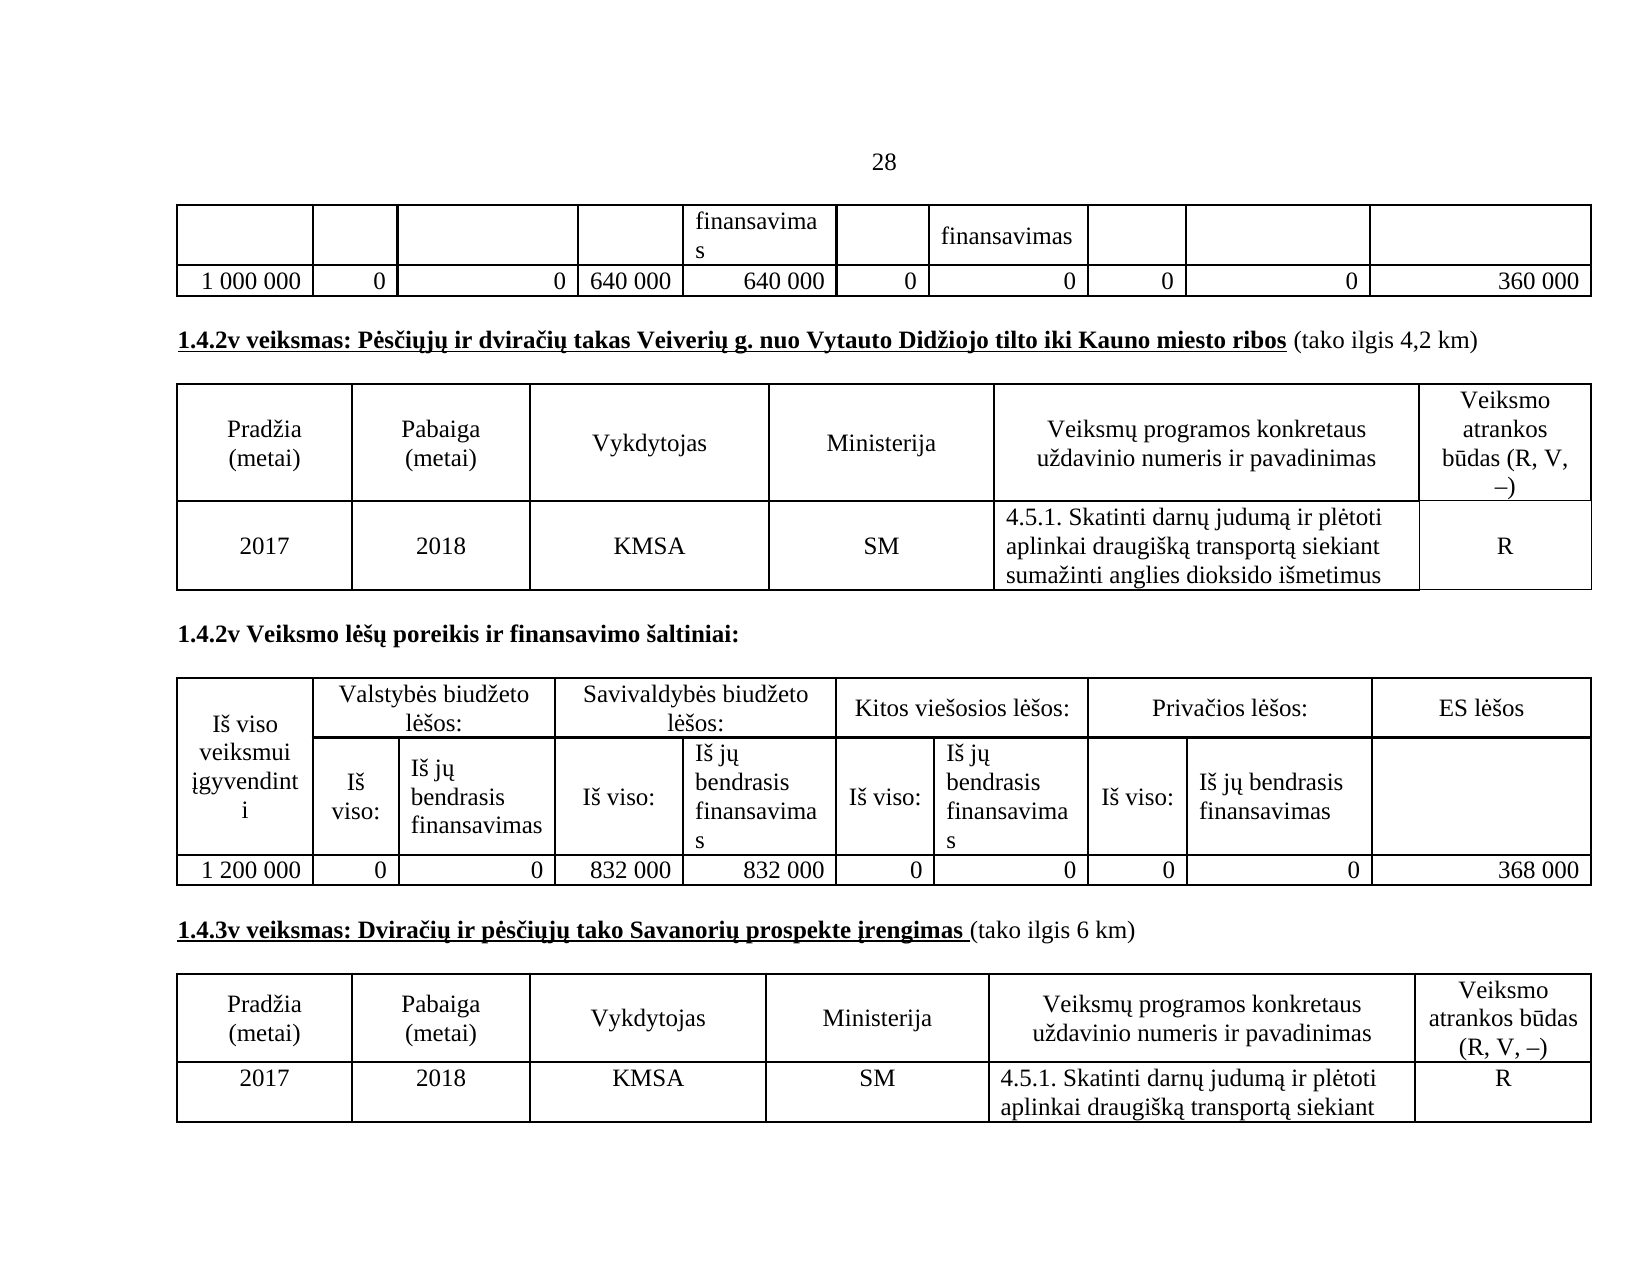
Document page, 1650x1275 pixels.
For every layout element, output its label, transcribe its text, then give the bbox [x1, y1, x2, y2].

table_cell 4.5.1. Skatinti darnų judumą ir plėtoti aplinkai draugišką transportą siekiant sumažinti anglies dioksido išmetimus [995, 502, 1419, 588]
table_cell [838, 206, 928, 264]
table_cell Iš jų bendrasis finansavimas [684, 739, 835, 853]
table_cell finansavimas [930, 206, 1087, 264]
table_cell [314, 206, 396, 264]
table_cell [1187, 206, 1369, 264]
table_header Ministerija [770, 385, 993, 500]
table_header Ministerija [767, 975, 988, 1061]
table_cell 640 000 [579, 266, 682, 295]
table_cell 2018 [353, 502, 529, 588]
table_cell [1373, 739, 1590, 853]
table_header ES lėšos [1373, 679, 1590, 736]
table_cell Iš viso: [837, 739, 933, 853]
table_cell 0 [837, 856, 933, 884]
text 1.4.3v veiksmas: Dviračių ir pėsčiųjų tako Savanorių prospekte įrengimas (tako ilgis 6 km) [177, 915, 1591, 944]
table_cell [399, 206, 577, 264]
table_header Veiksmo atrankos būdas (R, V, –) [1420, 385, 1590, 500]
table_cell 2017 [178, 1063, 351, 1121]
table_cell SM [767, 1063, 988, 1121]
table_cell Iš jų bendrasis finansavimas [400, 739, 554, 853]
table_cell 0 [314, 266, 396, 295]
table_header Kitos viešosios lėšos: [837, 679, 1087, 736]
table_cell 832 000 [684, 856, 835, 884]
table_cell 0 [1089, 856, 1186, 884]
table_cell finansavimas [684, 206, 835, 264]
table_cell Iš viso: [1089, 739, 1186, 853]
table_cell 0 [930, 266, 1087, 295]
table_cell 0 [314, 856, 398, 884]
table_cell Iš viso: [556, 739, 682, 853]
table_cell KMSA [531, 502, 768, 588]
table_cell R [1416, 1063, 1590, 1121]
table_cell 368 000 [1373, 856, 1590, 884]
table_header Iš viso veiksmui įgyvendinti [178, 679, 312, 853]
table_cell 640 000 [684, 266, 835, 295]
table_header Pabaiga (metai) [353, 975, 529, 1061]
table_cell [1089, 206, 1185, 264]
table_cell 0 [1188, 856, 1371, 884]
table_cell 1 200 000 [178, 856, 312, 884]
table_header Veiksmo atrankos būdas (R, V, –) [1416, 975, 1590, 1061]
table_cell 360 000 [1371, 266, 1590, 295]
table_header Veiksmų programos konkretaus uždavinio numeris ir pavadinimas [990, 975, 1414, 1061]
table_header Pradžia (metai) [178, 385, 351, 500]
table_cell Iš jų bendrasis finansavimas [1188, 739, 1371, 853]
table_cell [579, 206, 682, 264]
table_cell R [1420, 501, 1591, 588]
table_cell Iš jų bendrasis finansavimas [935, 739, 1087, 853]
table_cell 0 [399, 266, 577, 295]
table_cell Iš viso: [314, 739, 398, 853]
table_header Pabaiga (metai) [353, 385, 529, 500]
table_cell 2017 [178, 502, 351, 588]
text 1.4.2v veiksmas: Pėsčiųjų ir dviračių takas Veiverių g. nuo Vytauto Didžiojo tilto iki Kauno miesto ribos (tako ilgis 4,2 km) [177, 326, 1591, 354]
table_header Vykdytojas [531, 385, 768, 500]
text 1.4.2v Veiksmo lėšų poreikis ir finansavimo šaltiniai: [177, 619, 1591, 648]
table_header Pradžia (metai) [178, 975, 351, 1061]
table_cell KMSA [531, 1063, 765, 1121]
table_cell 1 000 000 [178, 266, 312, 295]
table_header Veiksmų programos konkretaus uždavinio numeris ir pavadinimas [995, 385, 1418, 500]
table_cell [1371, 206, 1590, 264]
table_cell 0 [838, 266, 928, 295]
table_cell 0 [400, 856, 554, 884]
table_cell 0 [935, 856, 1087, 884]
table_cell 0 [1089, 266, 1185, 295]
table_header Valstybės biudžeto lėšos: [314, 679, 554, 736]
table_cell 4.5.1. Skatinti darnų judumą ir plėtoti aplinkai draugišką transportą siekiant [990, 1063, 1414, 1121]
table_cell 832 000 [556, 856, 682, 884]
table_header Privačios lėšos: [1089, 679, 1371, 736]
table_cell 0 [1187, 266, 1369, 295]
table_cell 2018 [353, 1063, 529, 1121]
table_header [178, 206, 312, 264]
table_header Vykdytojas [531, 975, 765, 1061]
table_cell SM [770, 502, 993, 588]
table_header Savivaldybės biudžeto lėšos: [556, 679, 835, 736]
